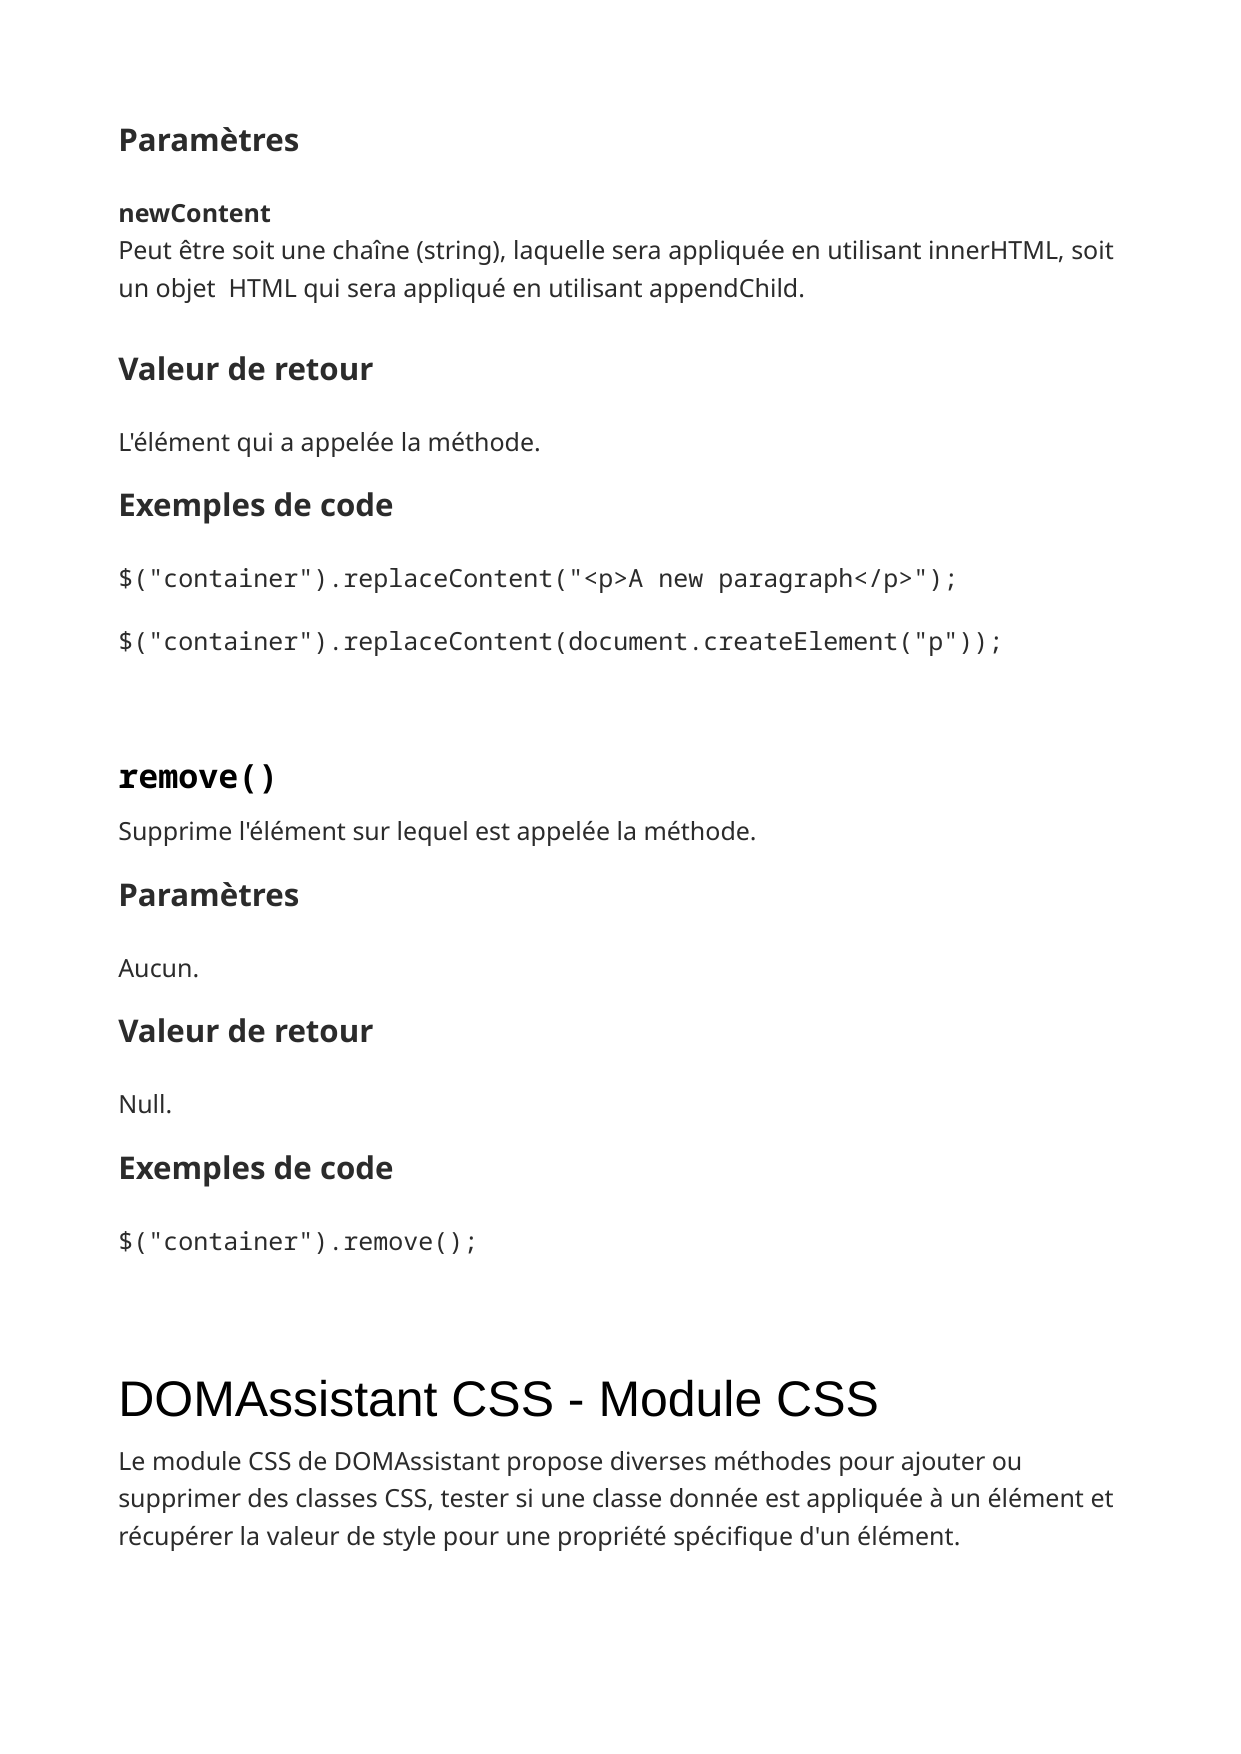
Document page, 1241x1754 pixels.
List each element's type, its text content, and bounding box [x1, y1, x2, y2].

subtitle DOMAssistant CSS - Module CSS [118, 1370, 1122, 1427]
text $("container").remove(); [118, 1220, 1122, 1257]
subtitle remove() [118, 707, 1122, 798]
text Peut être soit une chaîne (string), laquelle sera appliquée en utilisant innerHTML, soit un objet HTML qui sera appliqué en utilisant appendChild. [118, 229, 1122, 304]
text L'élément qui a appelée la méthode. [118, 421, 1122, 458]
text Valeur de retour [118, 304, 1122, 390]
text Le module CSS de DOMAssistant propose diverses méthodes pour ajouter ou supprimer des classes CSS, tester si une classe donnée est appliquée à un élément et récupérer la valeur de style pour une propriété spécifique d'un élément. [118, 1440, 1122, 1552]
text Null. [118, 1083, 1122, 1121]
text Paramètres [118, 873, 1122, 916]
text Paramètres [118, 118, 1122, 161]
text Exemples de code [118, 1146, 1122, 1188]
text Supprime l'élément sur lequel est appelée la méthode. [118, 811, 1122, 848]
text Exemples de code [118, 483, 1122, 526]
text newContent [118, 192, 1122, 229]
text $("container").replaceContent("<p>A new paragraph</p>"); [118, 557, 1122, 595]
text $("container").replaceContent(document.createElement("p")); [118, 620, 1122, 657]
text Valeur de retour [118, 1009, 1122, 1052]
text Aucun. [118, 947, 1122, 984]
